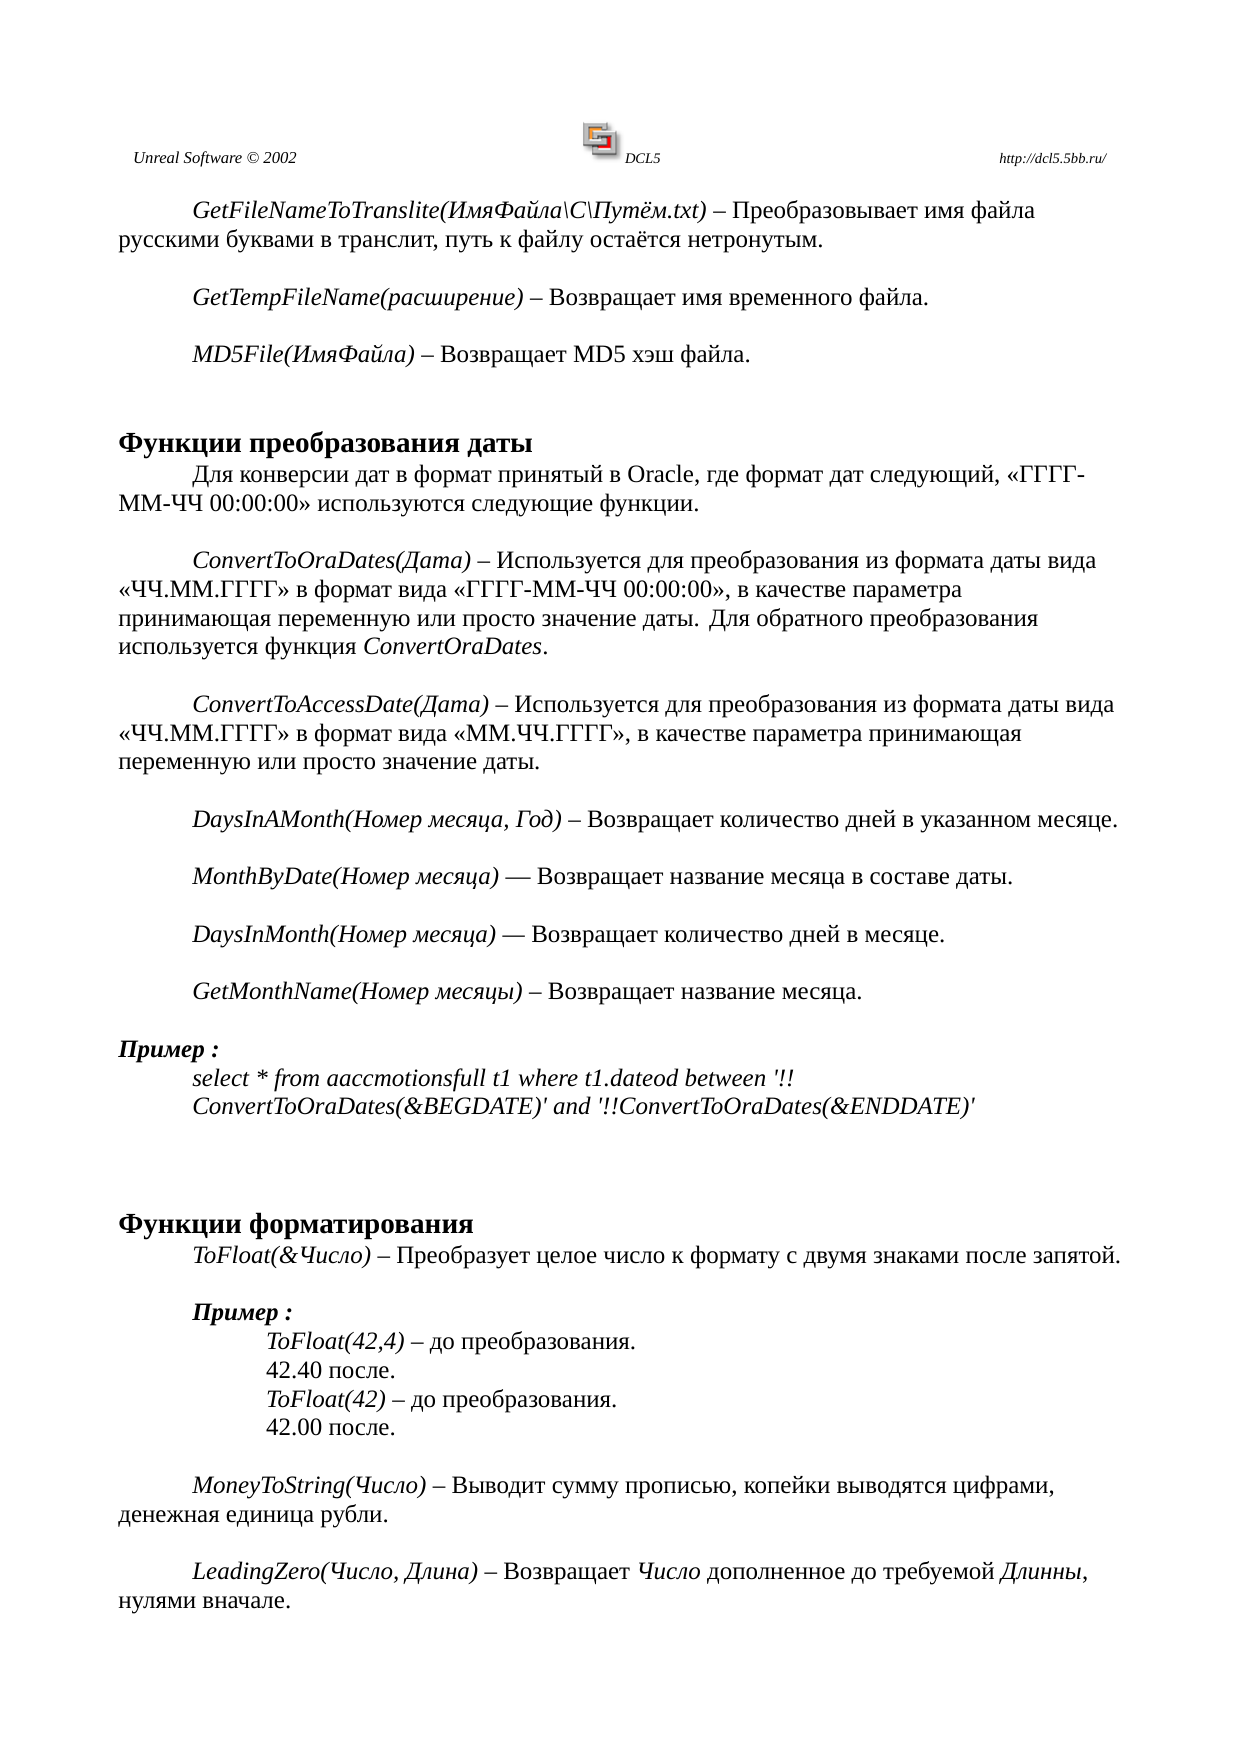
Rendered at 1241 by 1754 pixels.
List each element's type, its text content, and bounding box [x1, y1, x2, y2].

text Функции форматирования [118, 1206, 1122, 1240]
text 42.40 после. [118, 1355, 1122, 1384]
text ToFloat(&Число) – Преобразует целое число к формату с двумя знаками после запятой. [118, 1240, 1122, 1269]
text Функции преобразования даты [118, 425, 1122, 459]
text Пример : [118, 1297, 1122, 1326]
picture [579, 118, 625, 164]
text DaysInMonth(Номер месяца) — Возвращает количество дней в месяце. [118, 919, 1122, 948]
text GetFileNameToTranslite(ИмяФайла\С\Путём.txt) – Преобразовывает имя файла русскими буквами в транслит, путь к файлу остаётся нетронутым. [118, 195, 1122, 253]
text MonthByDate(Номер месяца) — Возвращает название месяца в составе даты. [118, 861, 1122, 890]
text Пример : [118, 1034, 1122, 1063]
text MD5File(ИмяФайла) – Возвращает MD5 хэш файла. [118, 339, 1122, 368]
text select * from aaccmotionsfull t1 where t1.dateod between '!! ConvertToOraDates(&BEGDATE)' and '!!ConvertToOraDates(&ENDDATE)' [118, 1063, 1122, 1120]
text 42.00 после. [118, 1412, 1122, 1441]
text ConvertToOraDates(Дата) – Используется для преобразования из формата даты вида «ЧЧ.ММ.ГГГГ» в формат вида «ГГГГ-ММ-ЧЧ 00:00:00», в качестве параметра принимающая переменную или просто значение даты. Для обратного преобразования используется функция ConvertOraDates. [118, 545, 1122, 660]
text MoneyToString(Число) – Выводит сумму прописью, копейки выводятся цифрами, денежная единица рубли. [118, 1470, 1122, 1527]
text ConvertToAccessDate(Дата) – Используется для преобразования из формата даты вида «ЧЧ.ММ.ГГГГ» в формат вида «ММ.ЧЧ.ГГГГ», в качестве параметра принимающая переменную или просто значение даты. [118, 689, 1122, 775]
text DaysInAMonth(Номер месяца, Год) – Возвращает количество дней в указанном месяце. [118, 804, 1122, 833]
text ToFloat(42) – до преобразования. [118, 1384, 1122, 1412]
text LeadingZero(Число, Длина) – Возвращает Число дополненное до требуемой Длинны, нулями вначале. [118, 1556, 1122, 1614]
text GetTempFileName(расширение) – Возвращает имя временного файла. [118, 282, 1122, 310]
text ToFloat(42,4) – до преобразования. [118, 1326, 1122, 1355]
text Для конверсии дат в формат принятый в Oracle, где формат дат следующий, «ГГГГ-ММ-ЧЧ 00:00:00» используются следующие функции. [118, 459, 1122, 516]
text GetMonthName(Номер месяцы) – Возвращает название месяца. [118, 976, 1122, 1005]
